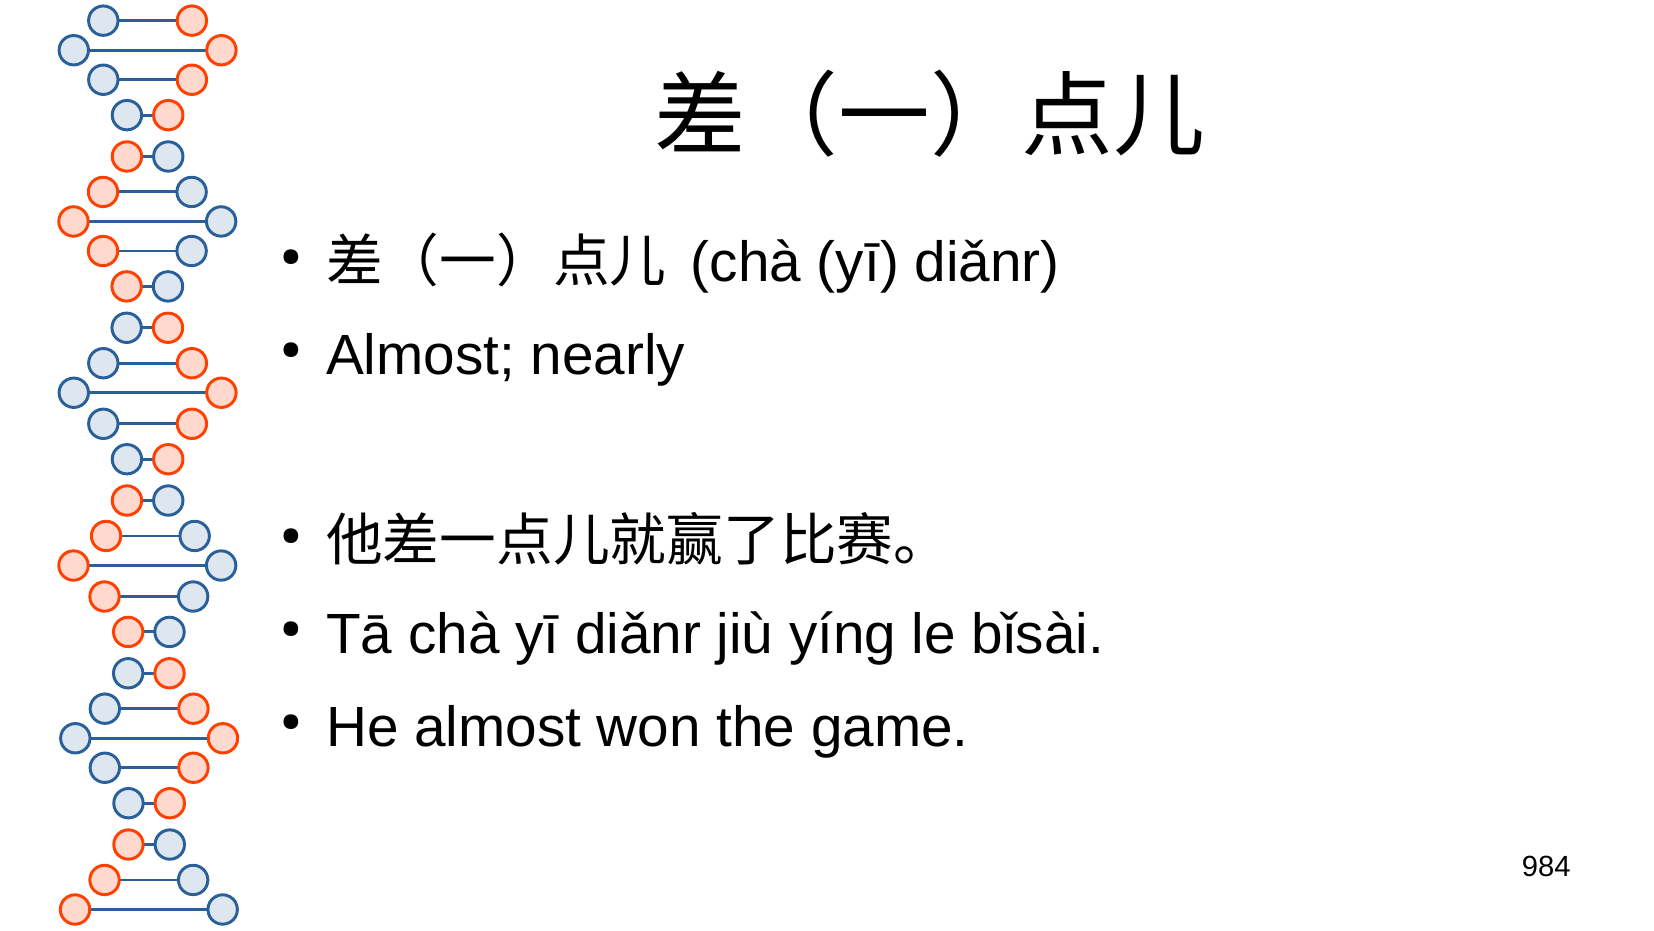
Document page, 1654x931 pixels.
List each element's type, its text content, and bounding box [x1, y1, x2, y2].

title 差（一）点儿 [265, 35, 1595, 189]
list 差（一）点儿 (chà (yī) diǎnr) Almost; nearly 他差一点儿就赢了比赛。 Tā chà yī diǎnr jiù yíng le bǐsài. He almost won the game. [265, 224, 1595, 764]
